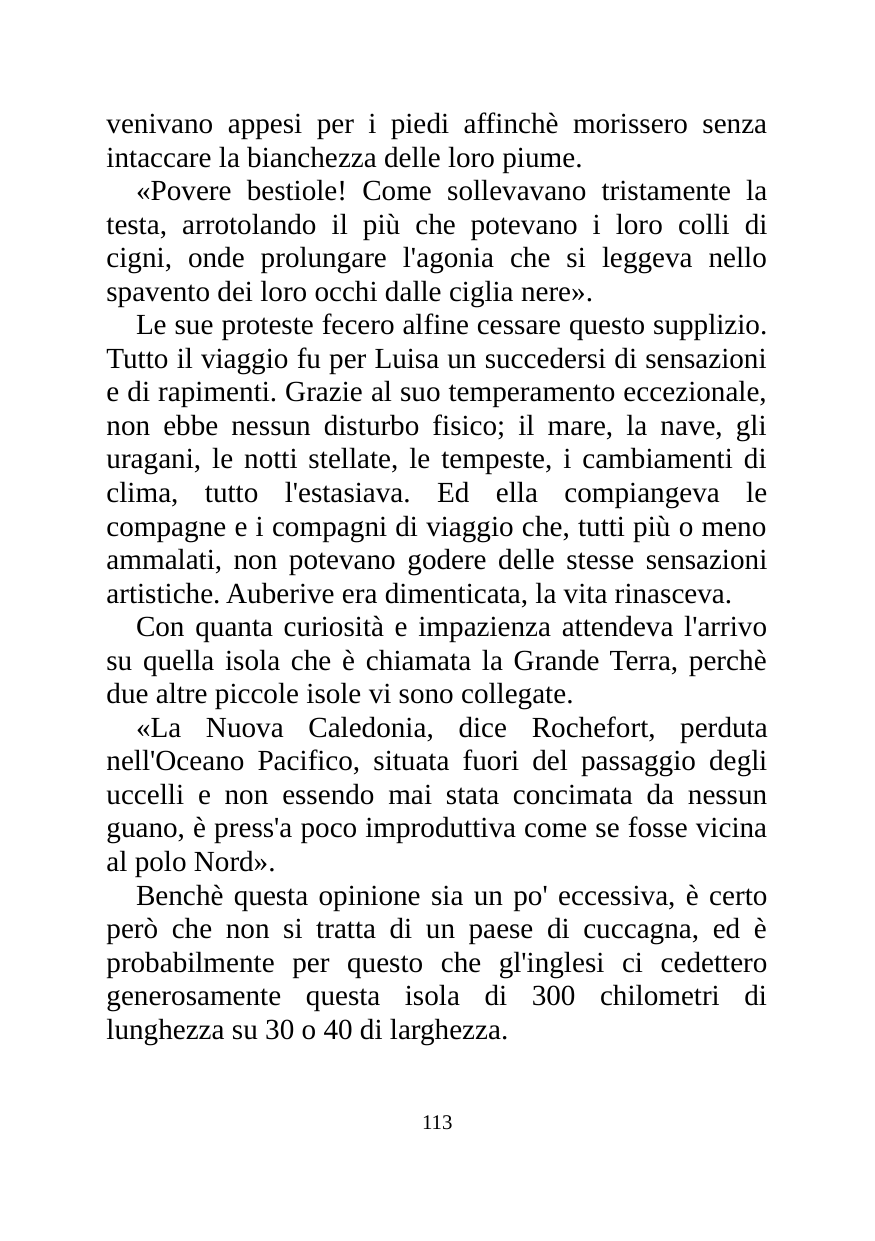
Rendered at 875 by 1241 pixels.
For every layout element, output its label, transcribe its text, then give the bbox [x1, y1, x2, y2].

text «Povere bestiole! Come sollevavano tristamente la testa, arrotolando il più che potevano i loro colli di cigni, onde prolungare l'agonia che si leggeva nello spavento dei loro occhi dalle ciglia nere». [106, 173, 768, 307]
text venivano appesi per i piedi affinchè morissero senza intaccare la bianchezza delle loro piume. [106, 106, 768, 173]
text «La Nuova Caledonia, dice Rochefort, perduta nell'Oceano Pacifico, situata fuori del passaggio degli uccelli e non essendo mai stata concimata da nessun guano, è press'a poco improduttiva come se fosse vicina al polo Nord». [106, 710, 768, 878]
text Con quanta curiosità e impazienza attendeva l'arrivo su quella isola che è chiamata la Grande Terra, perchè due altre piccole isole vi sono collegate. [106, 609, 768, 710]
text Le sue proteste fecero alfine cessare questo supplizio. Tutto il viaggio fu per Luisa un succedersi di sensazioni e di rapimenti. Grazie al suo temperamento eccezionale, non ebbe nessun disturbo fisico; il mare, la nave, gli uragani, le notti stellate, le tempeste, i cambiamenti di clima, tutto l'estasiava. Ed ella compiangeva le compagne e i compagni di viaggio che, tutti più o meno ammalati, non potevano godere delle stesse sensazioni artistiche. Auberive era dimenticata, la vita rinasceva. [106, 307, 768, 609]
text Benchè questa opinione sia un po' eccessiva, è certo però che non si tratta di un paese di cuccagna, ed è probabilmente per questo che gl'inglesi ci cedettero generosamente questa isola di 300 chilometri di lunghezza su 30 o 40 di larghezza. [106, 878, 768, 1045]
